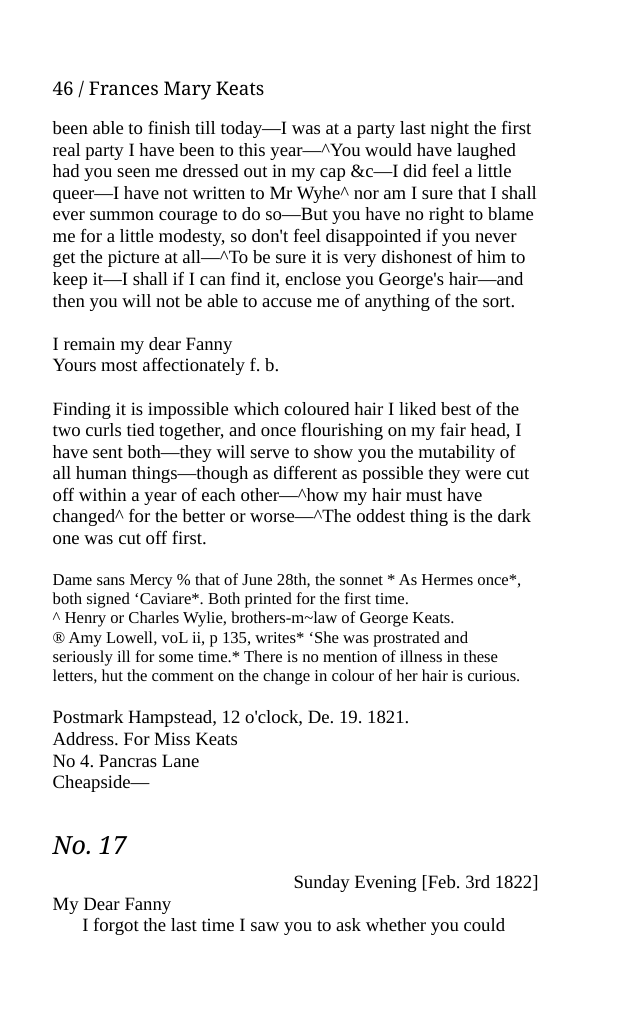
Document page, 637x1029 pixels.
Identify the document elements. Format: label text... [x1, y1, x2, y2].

text Finding it is impossible which coloured hair I liked best of the two curls tied together, and once flourishing on my fair head, I have sent both—they will serve to show you the mutability of all human things—though as different as possible they were cut off within a year of each other—^how my hair must have changed^ for the better or worse—^The oddest thing is the dark one was cut off first. [52, 397, 538, 548]
text ® Amy Lowell, voL ii, p 135, writes* ‘She was prostrated and [52, 627, 538, 647]
text No 4. Pancras Lane [52, 749, 538, 771]
text ^ Henry or Charles Wylie, brothers-m~law of George Keats. [52, 608, 538, 627]
text Cheapside— [52, 771, 538, 793]
text My Dear Fanny [52, 892, 538, 914]
text Postmark Hampstead, 12 o'clock, De. 19. 1821. [52, 706, 538, 728]
subtitle No. 17 [52, 828, 538, 862]
text I forgot the last time I saw you to ask whether you could [52, 914, 538, 936]
text Address. For Miss Keats [52, 728, 538, 749]
text Dame sans Mercy % that of June 28th, the sonnet * As Hermes once*, both signed ‘Caviare*. Both printed for the first time. [52, 570, 538, 608]
text Sunday Evening [Feb. 3rd 1822] [52, 871, 538, 892]
text I remain my dear Fanny [52, 333, 538, 354]
text been able to finish till today—I was at a party last night the first real party I have been to this year—^You would have laughed had you seen me dressed out in my cap &c—I did feel a little queer—I have not written to Mr Wyhe^ nor am I sure that I shall ever summon courage to do so—But you have no right to blame me for a little modesty, so don't feel disappointed if you never get the picture at all—^To be sure it is very dishonest of him to keep it—I shall if I can find it, enclose you George's hair—and then you will not be able to accuse me of anything of the sort. [52, 117, 538, 311]
text seriously ill for some time.* There is no mention of illness in these letters, hut the comment on the change in colour of her hair is curious. [52, 647, 538, 685]
text Yours most affectionately f. b. [52, 354, 538, 376]
